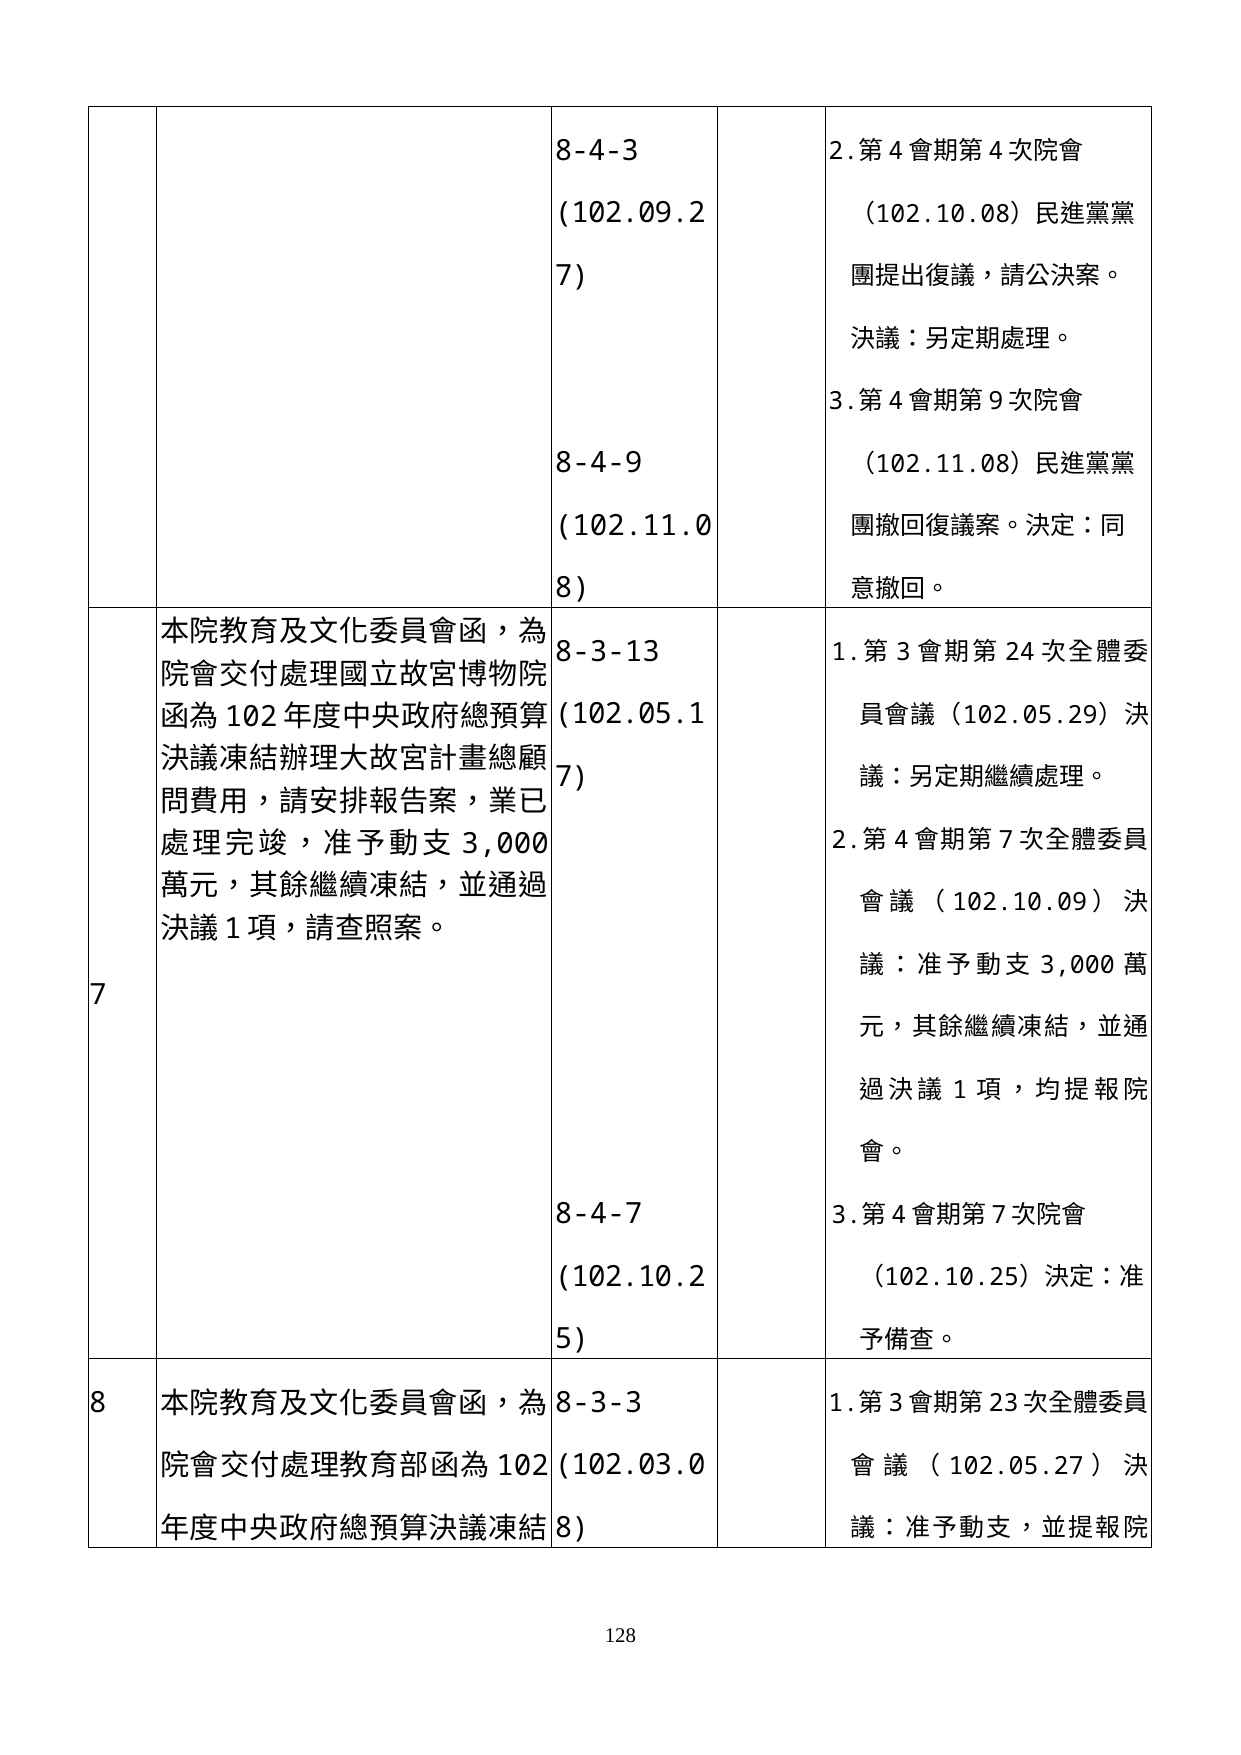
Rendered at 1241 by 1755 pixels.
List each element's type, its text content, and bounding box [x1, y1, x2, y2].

table_cell [718, 1359, 825, 1547]
table_cell [89, 608, 156, 1358]
table_cell 8-3-13 (102.05.17) 8-4-7 (102.10.25) [552, 608, 717, 1358]
table_cell 8-3-3 (102.03.08) [552, 1359, 717, 1547]
table_cell [157, 107, 551, 607]
table_cell [718, 608, 825, 1358]
table_cell [89, 1359, 156, 1547]
table_cell 1.第3會期第23次全體委員會議（102.05.27）決議：准予動支，並提報院 [826, 1359, 1151, 1547]
table_cell [718, 107, 825, 607]
table_cell 2.第4會期第4次院會 （102.10.08）民進黨黨團提出復議，請公決案。決議：另定期處理。 3.第4會期第9次院會 （102.11.08）民進黨黨團撤回復議案。決定：同意撤回。 [826, 107, 1151, 607]
table_cell [89, 107, 156, 607]
table_cell 本院教育及文化委員會函，為院會交付處理教育部函為102年度中央政府總預算決議凍結 [157, 1359, 551, 1547]
table_cell 8-4-3 (102.09.27) 8-4-9 (102.11.08) [552, 107, 717, 607]
table_cell 1.第3會期第24次全體委員會議（102.05.29）決議：另定期繼續處理。 2.第4會期第7次全體委員會議（102.10.09）決議：准予動支3,000萬元，其餘繼續凍結，並通過決議1項，均提報院會。 3.第4會期第7次院會（102.10.25）決定：准予備查。 [826, 608, 1151, 1358]
table_cell 本院教育及文化委員會函，為院會交付處理國立故宮博物院函為102年度中央政府總預算決議凍結辦理大故宮計畫總顧問費用，請安排報告案，業已處理完竣，准予動支3,000萬元，其餘繼續凍結，並通過決議1項，請查照案。 [157, 608, 551, 1358]
